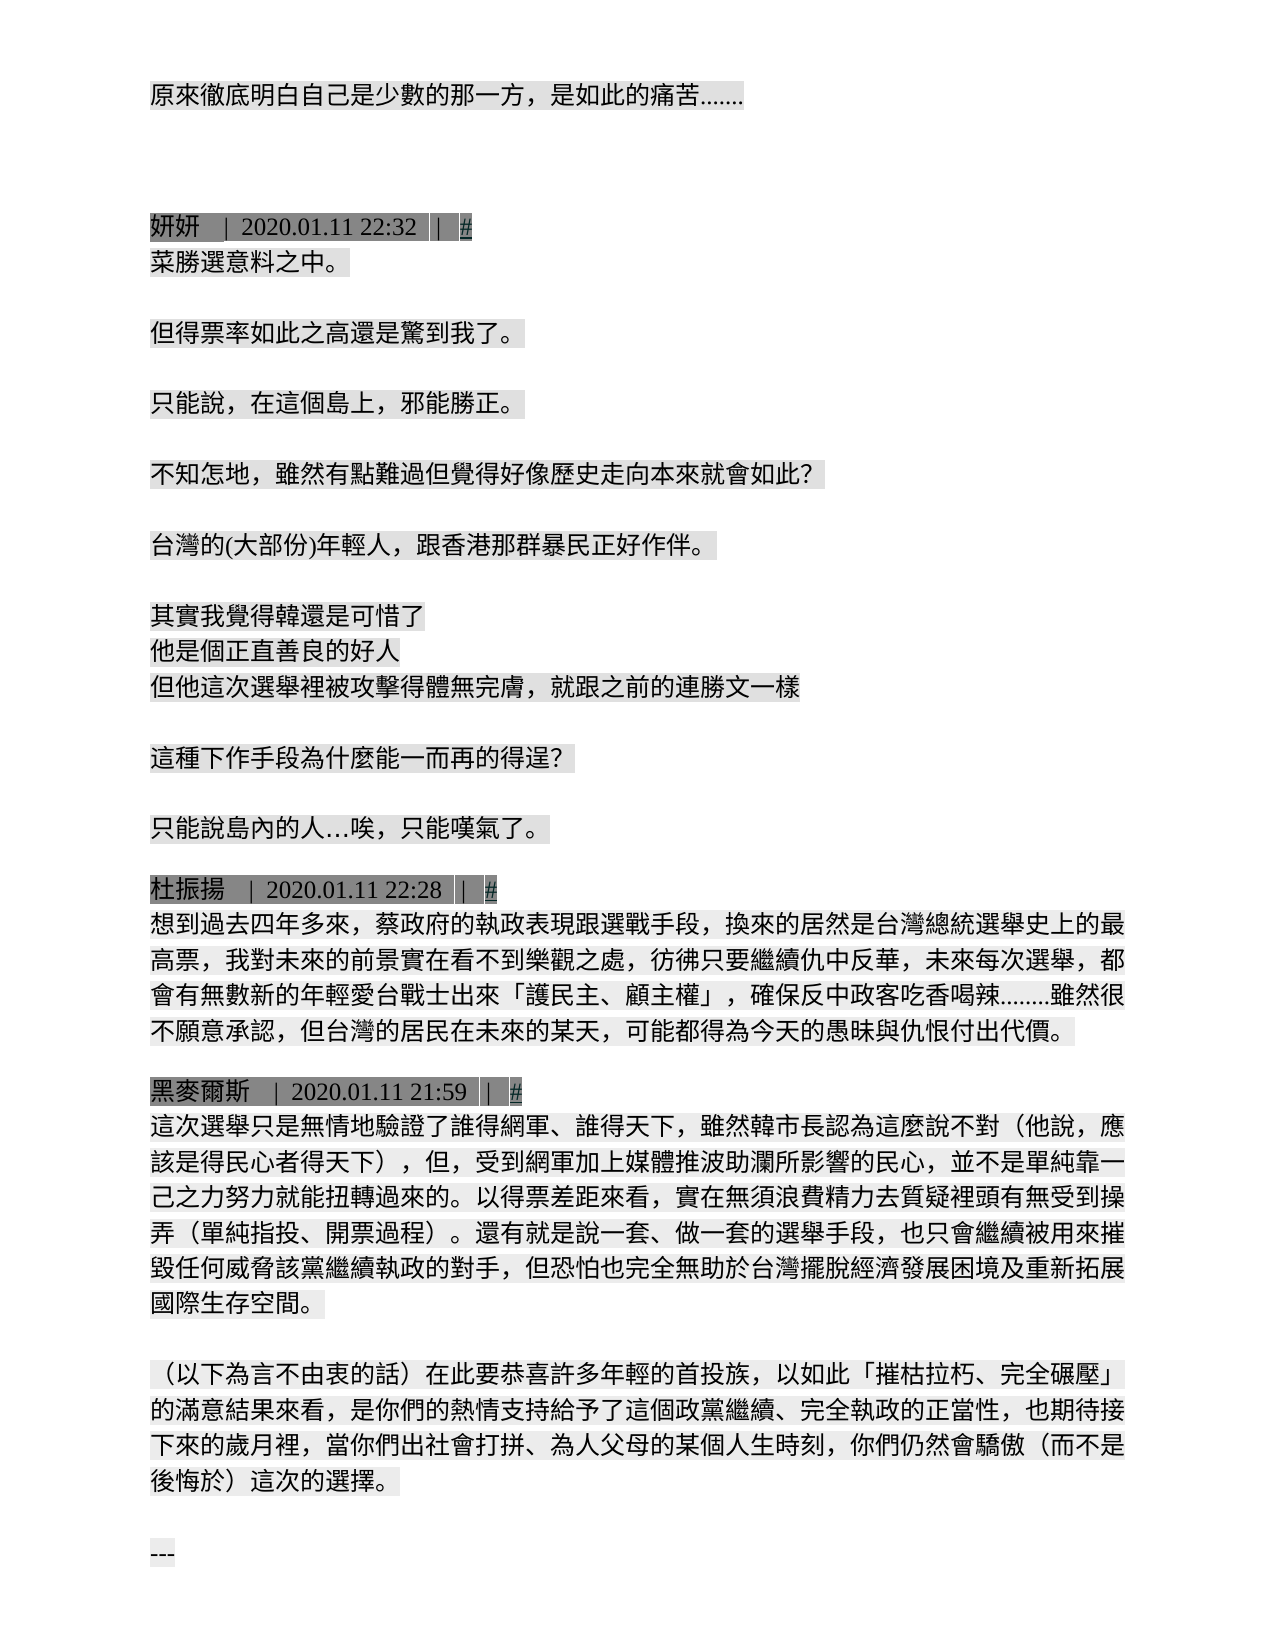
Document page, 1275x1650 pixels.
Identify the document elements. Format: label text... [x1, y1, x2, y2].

text 杜振揚 | 2020.01.11 22:28 | # [150, 869, 1125, 904]
text 妍妍 | 2020.01.11 22:32 | # [150, 206, 1125, 242]
text 菜勝選意料之中。 但得票率如此之高還是驚到我了。 只能說，在這個島上，邪能勝正。 不知怎地，雖然有點難過但覺得好像歷史走向本來就會如此？ 台灣的(大部份)年輕人，跟香港那群暴民正好作伴。 其實我覺得韓還是可惜了 他是個正直善良的好人 但他這次選舉裡被攻擊得體無完膚，就跟之前的連勝文一樣 這種下作手段為什麼能一而再的得逞？ 只能說島內的人…唉，只能嘆氣了。 [150, 242, 1125, 844]
text 想到過去四年多來，蔡政府的執政表現跟選戰手段，換來的居然是台灣總統選舉史上的最高票，我對未來的前景實在看不到樂觀之處，彷彿只要繼續仇中反華，未來每次選舉，都會有無數新的年輕愛台戰士出來「護民主、顧主權」，確保反中政客吃香喝辣........雖然很不願意承認，但台灣的居民在未來的某天，可能都得為今天的愚昧與仇恨付出代價。 [150, 904, 1125, 1046]
text 黑麥爾斯 | 2020.01.11 21:59 | # [150, 1071, 1125, 1106]
text 原來徹底明白自己是少數的那一方，是如此的痛苦....... [150, 75, 1125, 181]
text 這次選舉只是無情地驗證了誰得網軍、誰得天下，雖然韓市長認為這麼說不對（他說，應該是得民心者得天下），但，受到網軍加上媒體推波助瀾所影響的民心，並不是單純靠一己之力努力就能扭轉過來的。以得票差距來看，實在無須浪費精力去質疑裡頭有無受到操弄（單純指投、開票過程）。還有就是說一套、做一套的選舉手段，也只會繼續被用來摧毀任何威脅該黨繼續執政的對手，但恐怕也完全無助於台灣擺脫經濟發展困境及重新拓展國際生存空間。 （以下為言不由衷的話）在此要恭喜許多年輕的首投族，以如此「摧枯拉朽、完全碾壓」的滿意結果來看，是你們的熱情支持給予了這個政黨繼續、完全執政的正當性，也期待接下來的歲月裡，當你們出社會打拼、為人父母的某個人生時刻，你們仍然會驕傲（而不是後悔於）這次的選擇。 [150, 1106, 1125, 1567]
